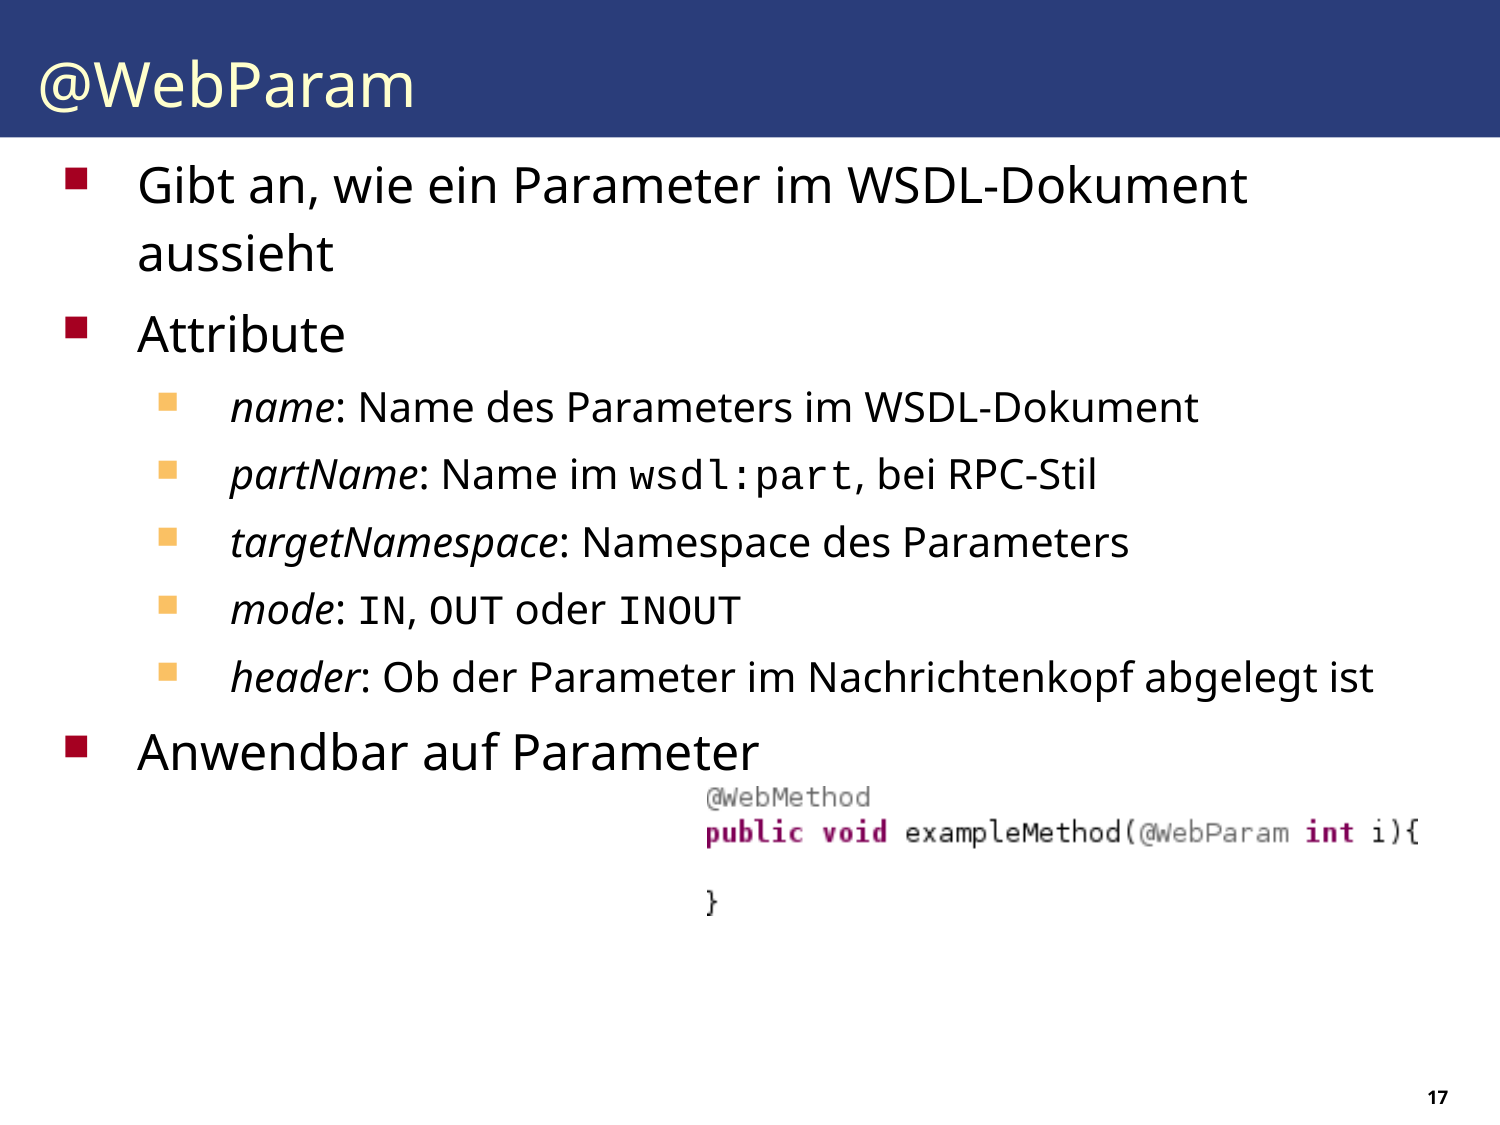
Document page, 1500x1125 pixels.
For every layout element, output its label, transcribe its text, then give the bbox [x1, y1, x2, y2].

picture [707, 786, 1418, 916]
text_box 17 [1412, 1077, 1500, 1117]
text_box @WebParam [37, 0, 1476, 166]
list Gibt an, wie ein Parameter im WSDL-Dokument aussieht Attribute name: Name des Parameters im WSDL-Dokument partName: Name im wsdl:part, bei RPC-Stil targetNamespace: Namespace des Parameters mode: IN, OUT oder INOUT header: Ob der Parameter im Nachrichtenkopf abgelegt ist Anwendbar auf Parameter [62, 166, 1449, 1072]
